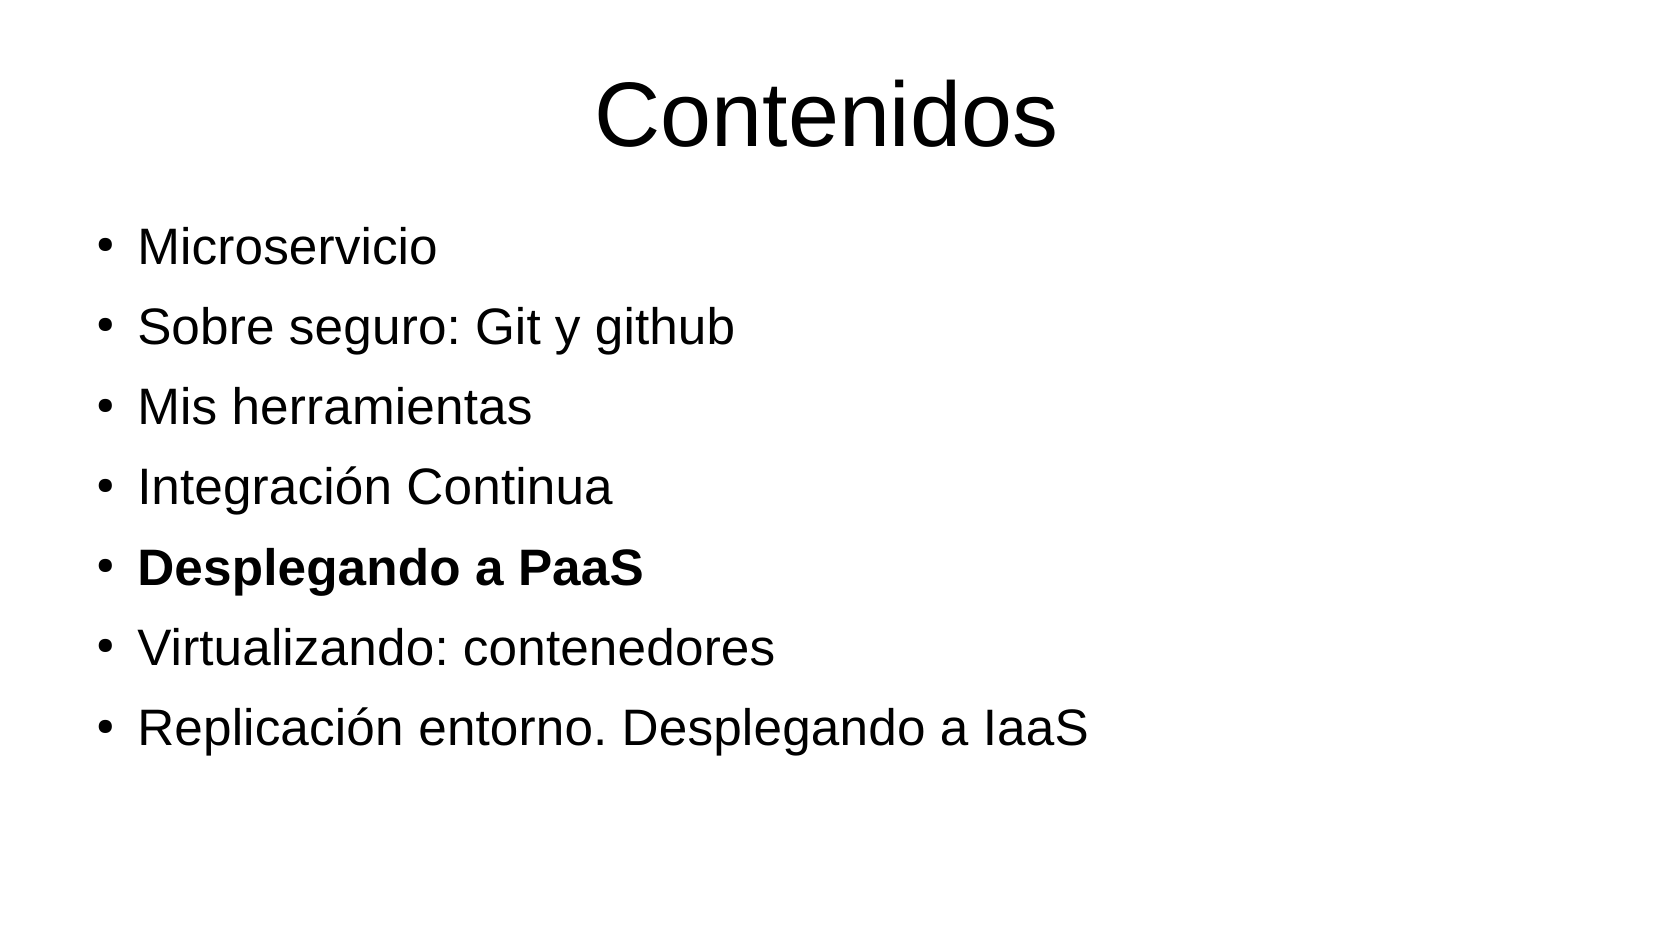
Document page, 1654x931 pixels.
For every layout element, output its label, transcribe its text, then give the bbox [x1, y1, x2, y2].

title Contenidos [82, 37, 1571, 193]
list Microservicio Sobre seguro: Git y github Mis herramientas Integración Continua Desplegando a PaaS Virtualizando: contenedores Replicación entorno. Desplegando a IaaS [82, 217, 1571, 758]
